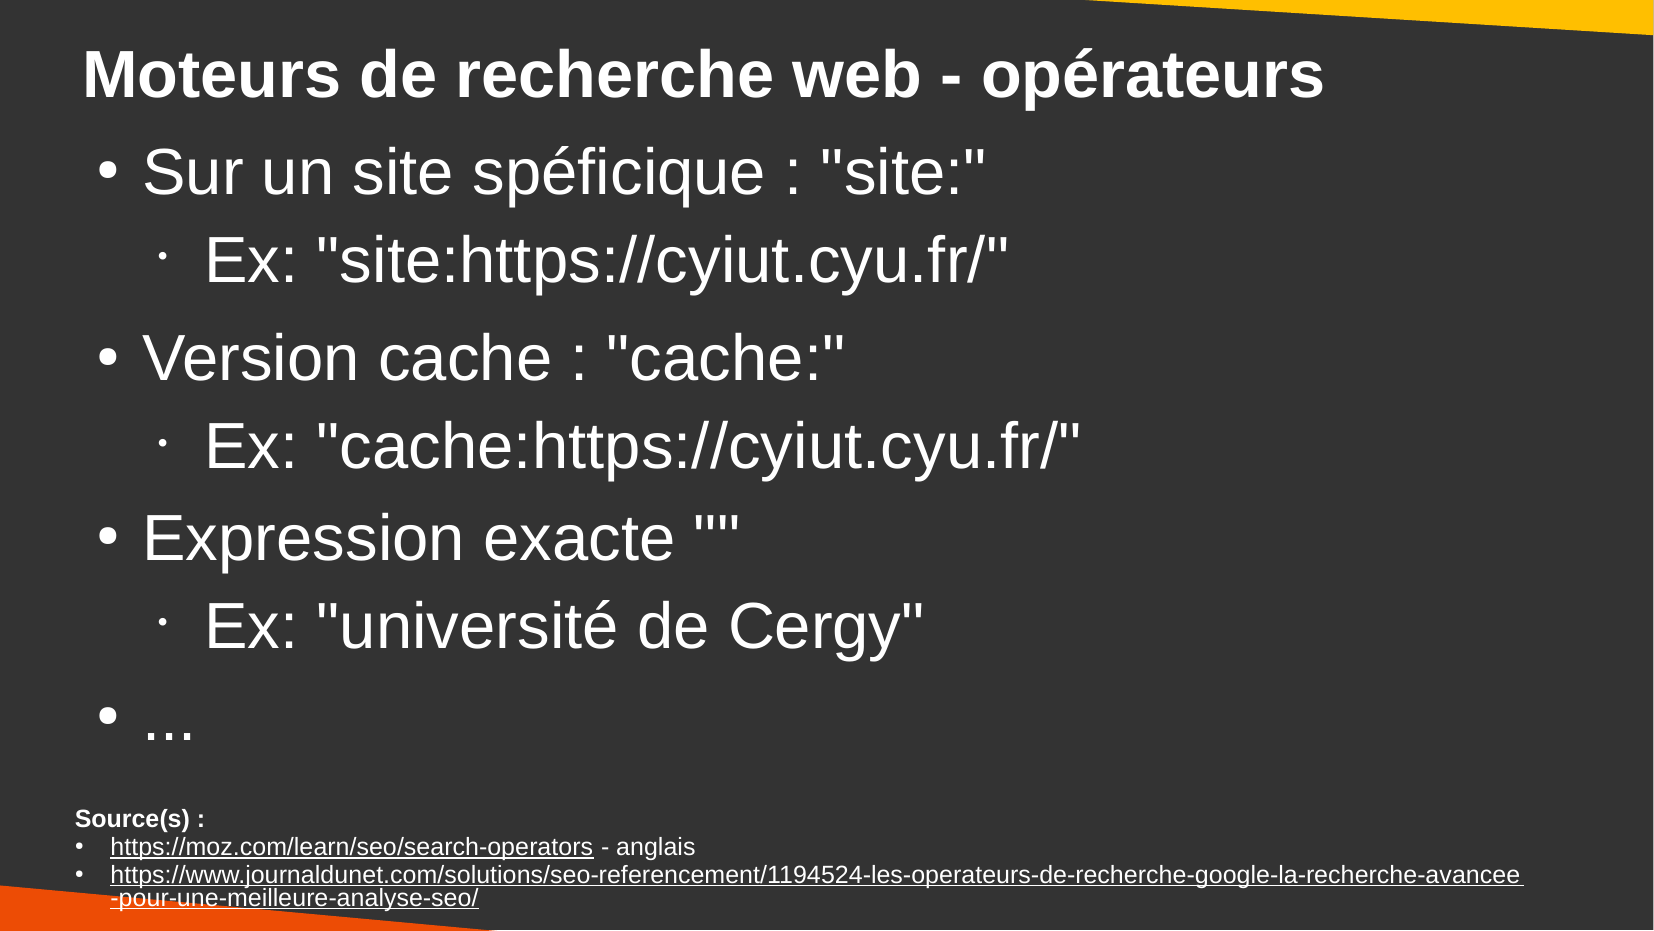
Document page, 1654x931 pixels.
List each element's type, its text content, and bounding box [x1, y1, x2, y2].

text_box [0, 885, 498, 931]
text_box Source(s) : https://moz.com/learn/seo/search-operators - anglais https://www.journaldunet.com/solutions/seo-referencement/1194524-les-operateurs-de-recherche-google-la-recherche-avancee-pour-une-meilleure-analyse-seo/ [60, 797, 1546, 925]
text_box [1085, 0, 1654, 36]
title Moteurs de recherche web - opérateurs [82, 37, 1571, 122]
list Sur un site spéficique : "site:" Ex: "site:https://cyiut.cyu.fr/" Version cache : "cache:" Ex: "cache:https://cyiut.cyu.fr/" Expression exacte "" Ex: "université de Cergy" ... [80, 135, 1560, 762]
